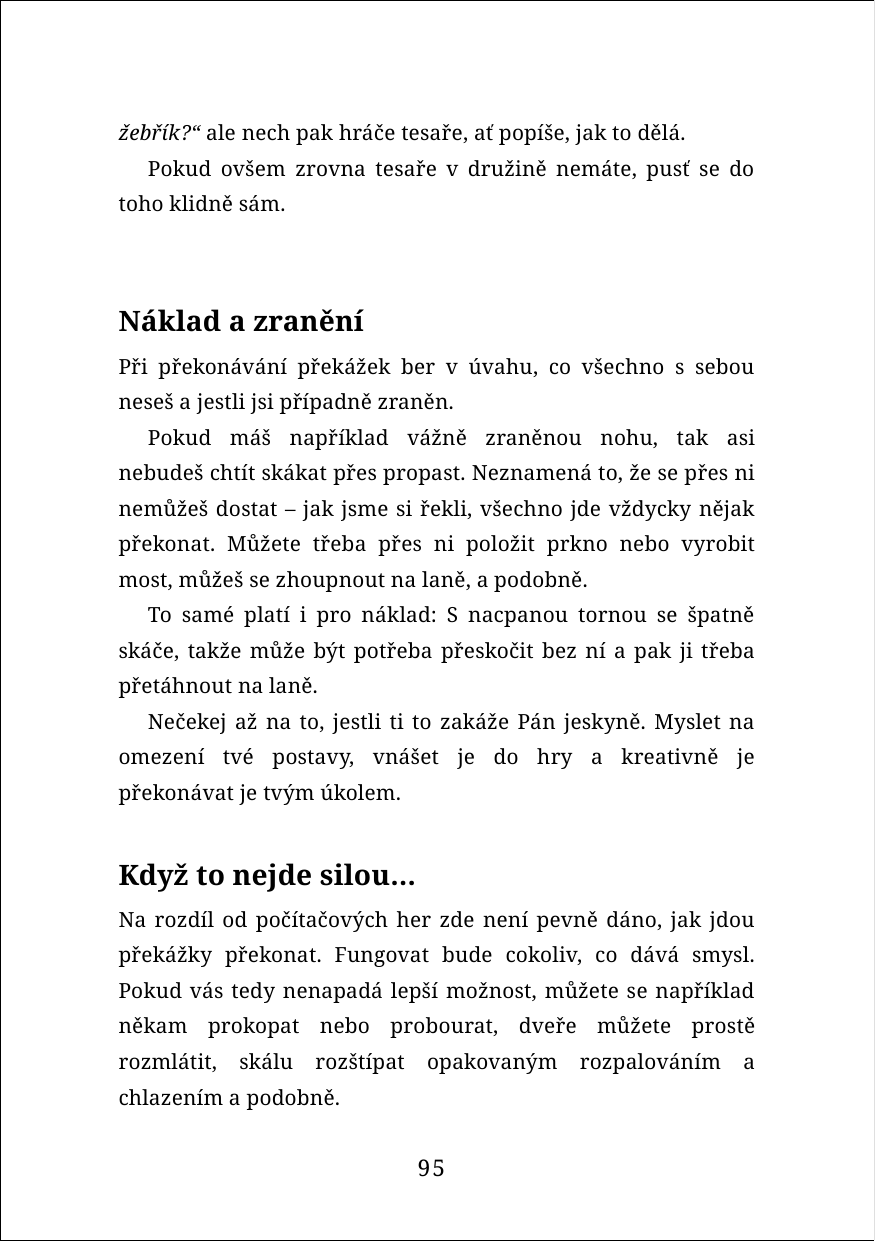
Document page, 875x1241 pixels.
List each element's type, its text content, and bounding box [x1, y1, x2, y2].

text Na rozdíl od počítačových her zde není pevně dáno, jak jdou překážky překonat. Fungovat bude cokoliv, co dává smysl. Pokud vás tedy nenapadá lepší možnost, můžete se například někam prokopat nebo probourat, dveře můžete prostě rozmlátit, skálu rozštípat opakovaným rozpalováním a chlazením a podobně. [118, 905, 756, 1111]
text Při překonávání překážek ber v úvahu, co všechno s sebou neseš a jestli jsi případně zraněn. Pokud máš například vážně zraněnou nohu, tak asi nebudeš chtít skákat přes propast. Neznamená to, že se přes ni nemůžeš dostat – jak jsme si řekli, všechno jde vždycky nějak překonat. Můžete třeba přes ni položit prkno nebo vyrobit most, můžeš se zhoupnout na laně, a podobně. To samé platí i pro náklad: S nacpanou tornou se špatně skáče, takže může být potřeba přeskočit bez ní a pak ji třeba přetáhnout na laně. Nečekej až na to, jestli ti to zakáže Pán jeskyně. Myslet na omezení tvé postavy, vnášet je do hry a kreativně je překonávat je tvým úkolem. [118, 352, 756, 806]
text žebřík?“ ale nech pak hráče tesaře, ať popíše, jak to dělá. Pokud ovšem zrovna tesaře v družině nemáte, pusť se do toho klidně sám. [118, 118, 756, 253]
subtitle Když to nejde silou… [118, 855, 756, 893]
subtitle Náklad a zranění [118, 302, 756, 340]
